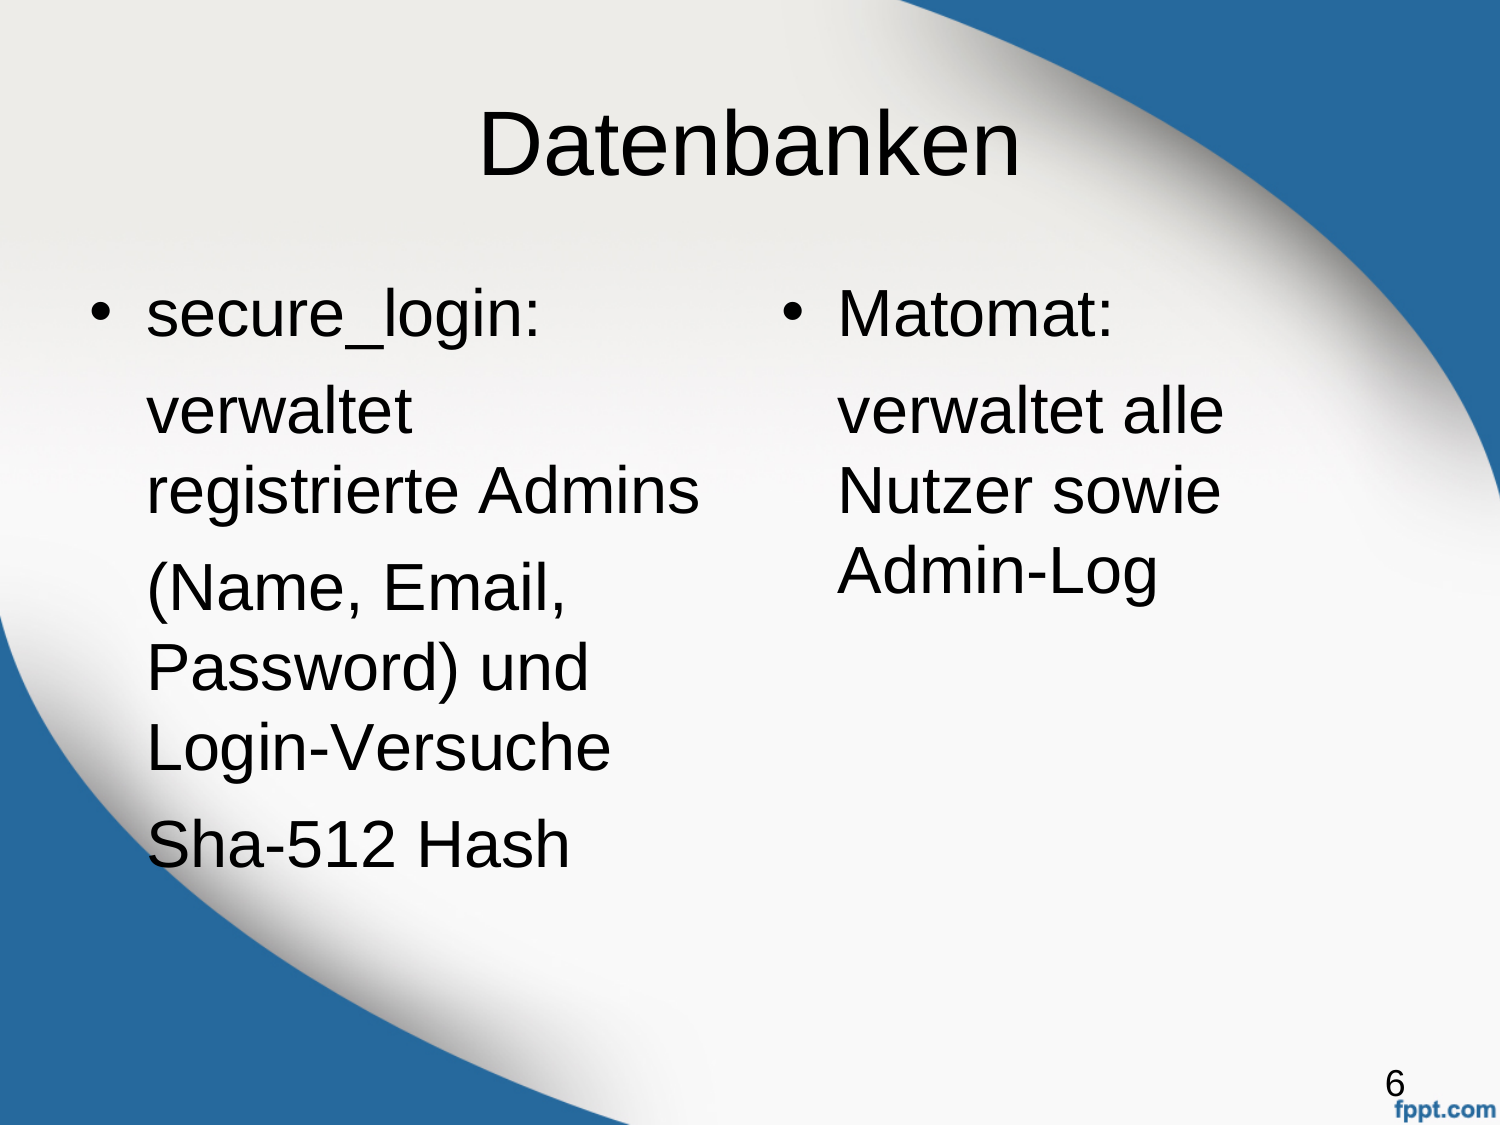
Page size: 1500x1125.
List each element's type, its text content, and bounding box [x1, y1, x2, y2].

list Matomat: verwaltet alle Nutzer sowie Admin-Log [766, 262, 1426, 1018]
title Datenbanken [75, 21, 1426, 257]
picture [0, 0, 1500, 1125]
list secure_login: verwaltet registrierte Admins (Name, Email, Password) und Login-Versuche Sha-512 Hash [75, 262, 734, 1018]
text_box [1370, 1051, 1500, 1122]
